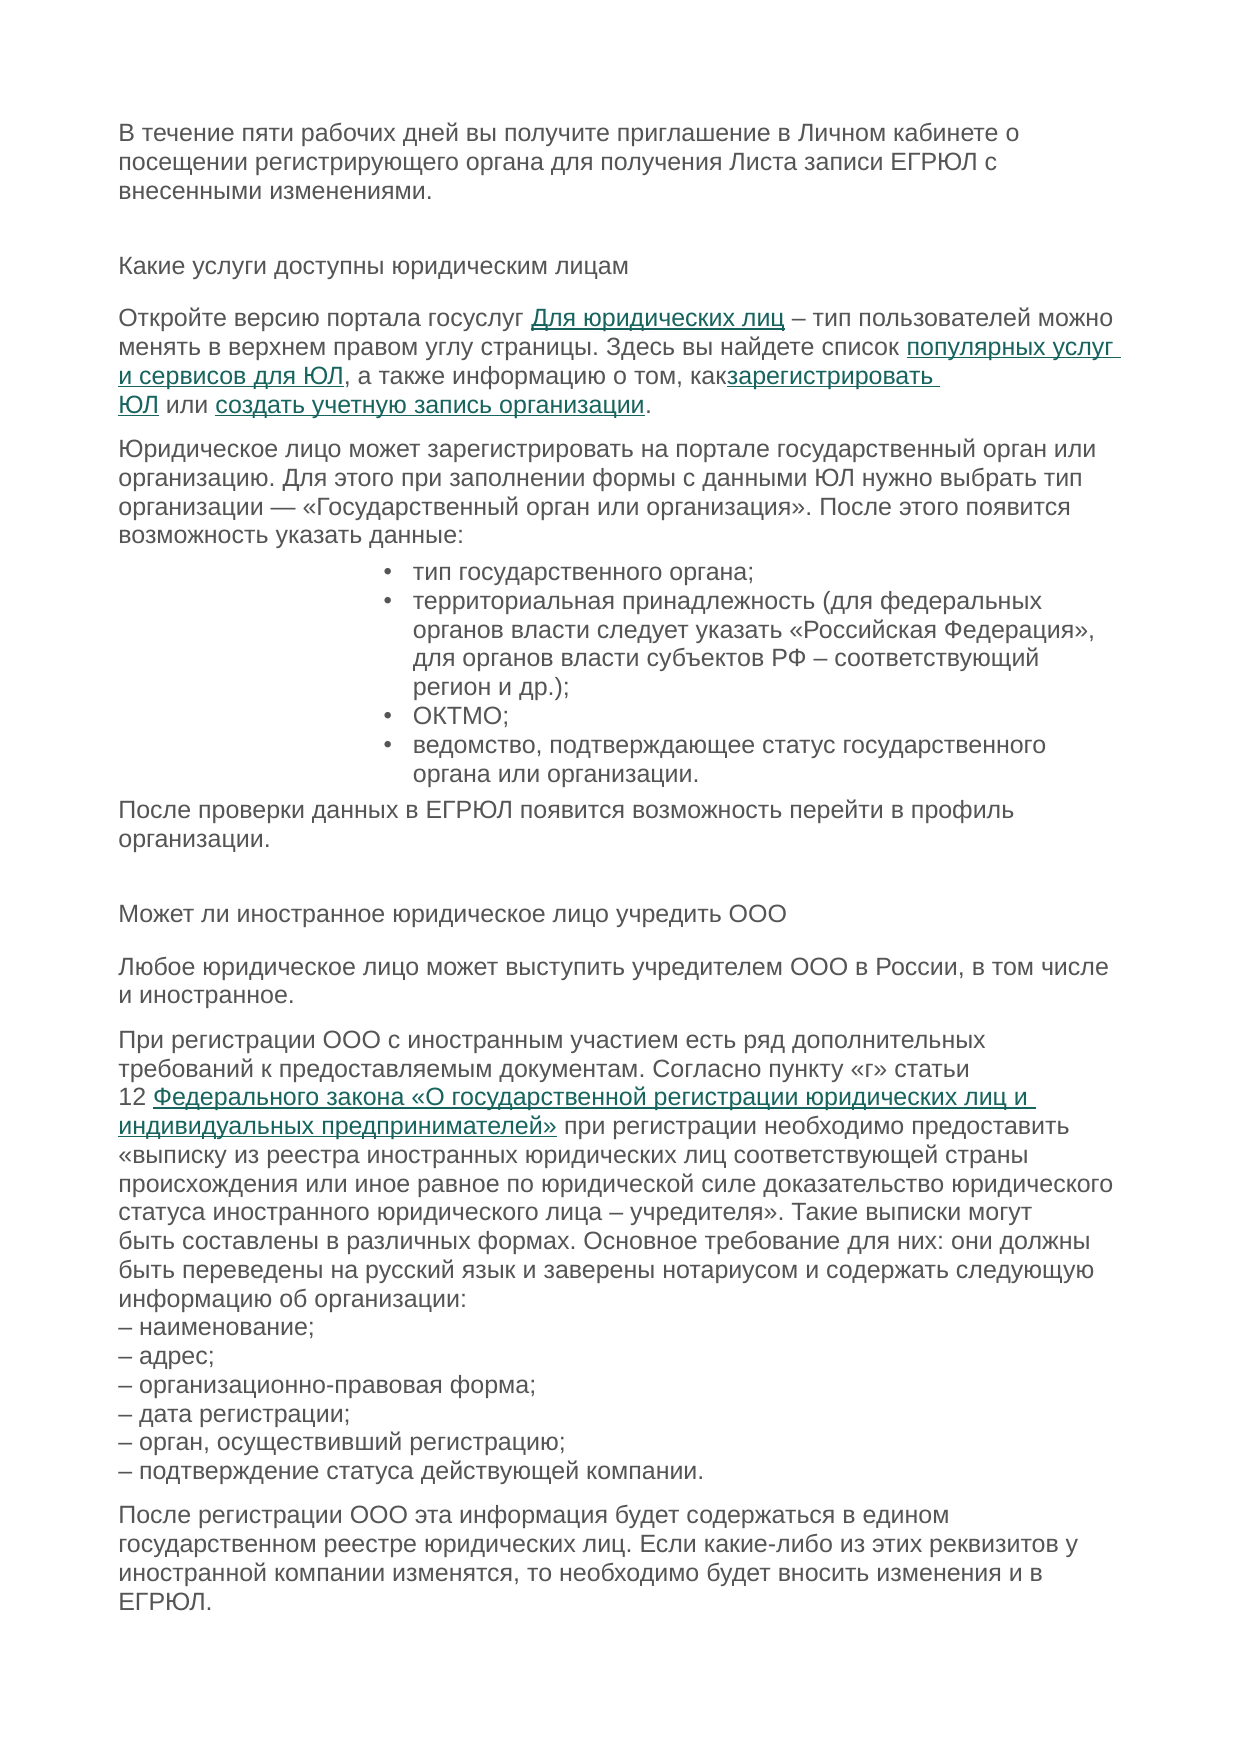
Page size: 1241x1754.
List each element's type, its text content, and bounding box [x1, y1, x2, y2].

subtitle Любое юридическое лицо может выступить учредителем ООО в России, в том числе и иностранное. [118, 952, 1122, 1009]
subtitle Может ли иностранное юридическое лицо учредить ООО [118, 899, 1122, 928]
subtitle После регистрации ООО эта информация будет содержаться в едином государственном реестре юридических лиц. Если какие-либо из этих реквизитов у иностранной компании изменятся, то необходимо будет вносить изменения и в ЕГРЮЛ. [118, 1500, 1122, 1615]
subtitle Откройте версию портала госуслуг Для юридических лиц – тип пользователей можно менять в верхнем правом углу страницы. Здесь вы найдете список популярных услуг и сервисов для ЮЛ, а также информацию о том, какзарегистрировать ЮЛ или создать учетную запись организации. [118, 303, 1122, 418]
subtitle ведомство, подтверждающее статус государственного органа или организации. [383, 730, 1122, 787]
subtitle После проверки данных в ЕГРЮЛ появится возможность перейти в профиль организации. [118, 795, 1122, 853]
subtitle При регистрации ООО с иностранным участием есть ряд дополнительных требований к предоставляемым документам. Согласно пункту «г» статьи 12 Федерального закона «О государственной регистрации юридических лиц и индивидуальных предпринимателей» при регистрации необходимо предоставить «выписку из реестра иностранных юридических лиц соответствующей страны происхождения или иное равное по юридической силе доказательство юридического статуса иностранного юридического лица – учредителя». Такие выписки могут быть составлены в различных формах. Основное требование для них: они должны быть переведены на русский язык и заверены нотариусом и содержать следующую информацию об организации: – наименование; – адрес; – организационно-правовая форма; – дата регистрации; – орган, осуществивший регистрацию; – подтверждение статуса действующей компании. [118, 1025, 1122, 1485]
subtitle Какие услуги доступны юридическим лицам [118, 251, 1122, 280]
subtitle Юридическое лицо может зарегистрировать на портале государственный орган или организацию. Для этого при заполнении формы с данными ЮЛ нужно выбрать тип организации — «Государственный орган или организация». После этого появится возможность указать данные: [118, 434, 1122, 549]
subtitle ОКТМО; [383, 701, 1122, 730]
subtitle В течение пяти рабочих дней вы получите приглашение в Личном кабинете о посещении регистрирующего органа для получения Листа записи ЕГРЮЛ с внесенными изменениями. [118, 118, 1122, 204]
subtitle тип государственного органа; [383, 557, 1122, 586]
subtitle территориальная принадлежность (для федеральных органов власти следует указать «Российская Федерация», для органов власти субъектов РФ – соответствующий регион и др.); [383, 586, 1122, 701]
